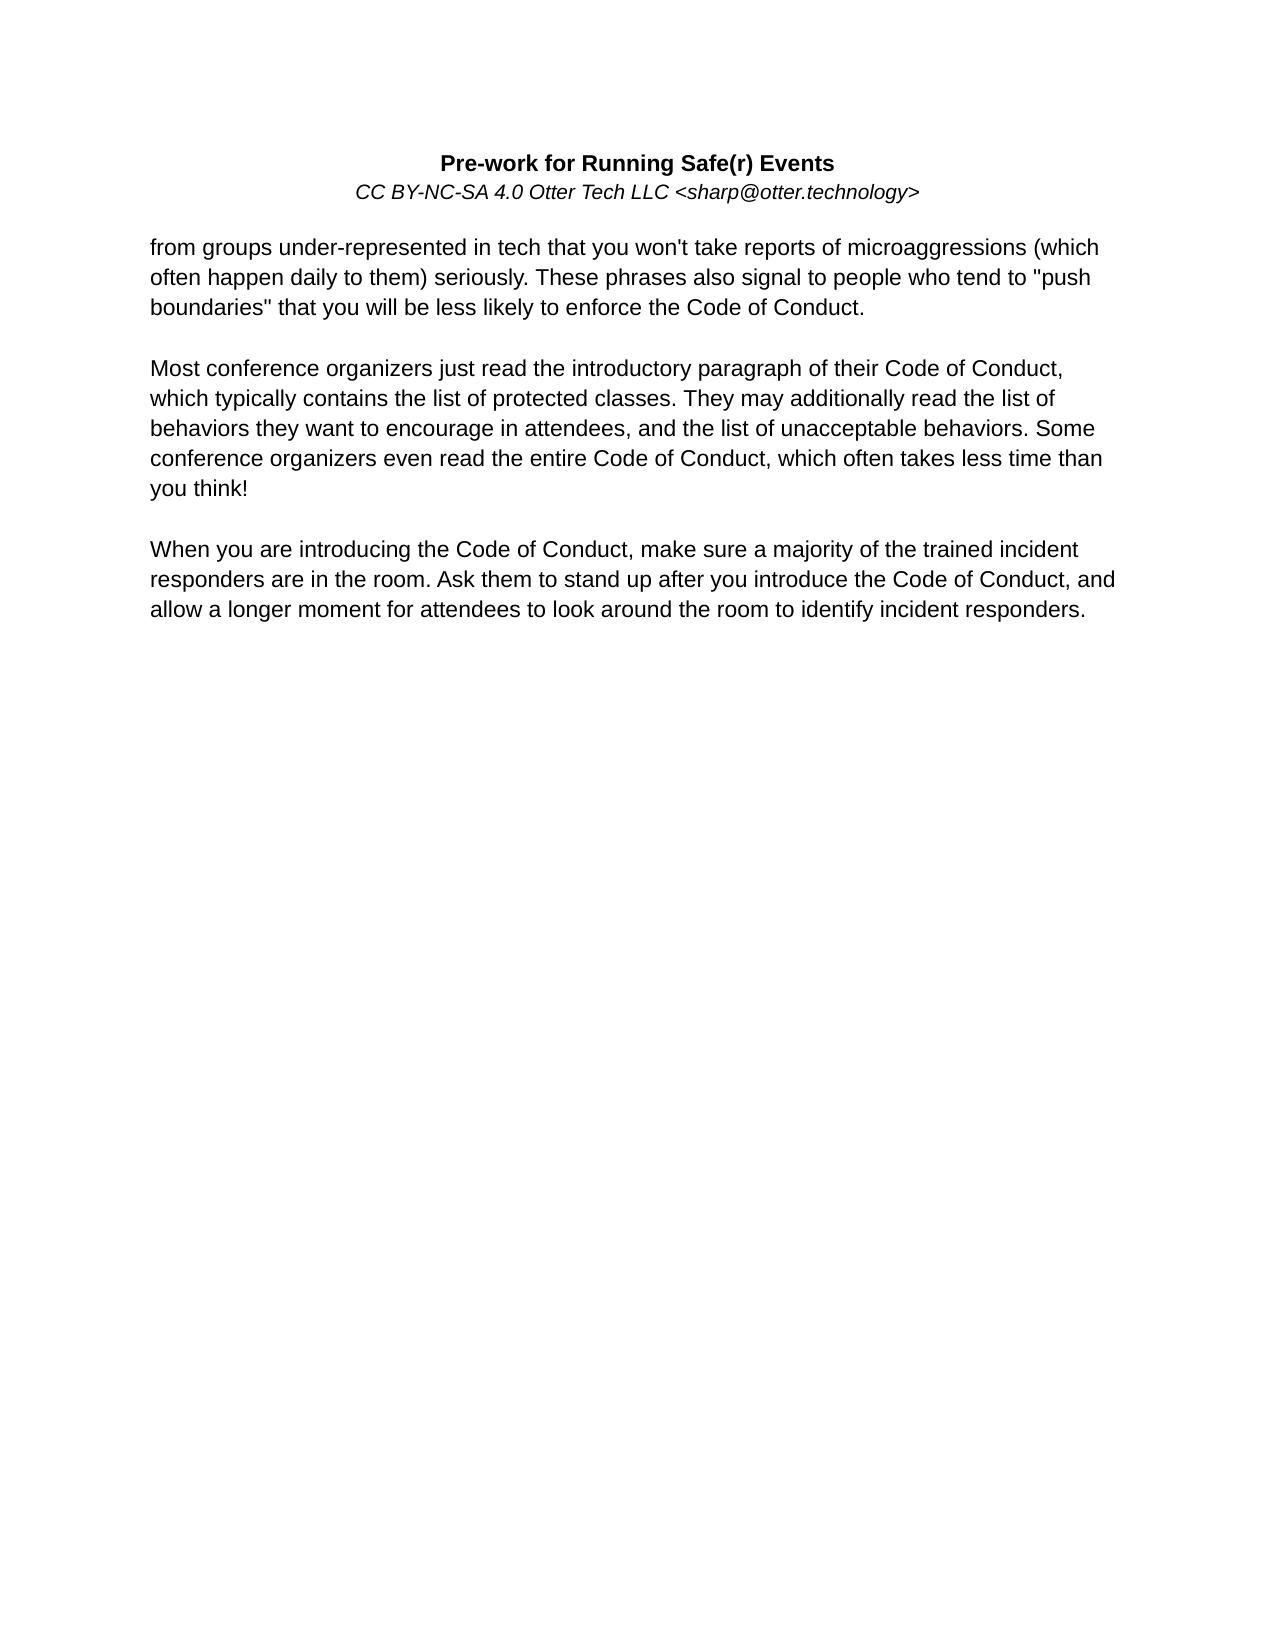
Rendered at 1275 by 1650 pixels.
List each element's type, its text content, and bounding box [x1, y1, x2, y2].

text Most conference organizers just read the introductory paragraph of their Code of Conduct, which typically contains the list of protected classes. They may additionally read the list of behaviors they want to encourage in attendees, and the list of unacceptable behaviors. Some conference organizers even read the entire Code of Conduct, which often takes less time than you think! [150, 354, 1125, 502]
text When you are introducing the Code of Conduct, make sure a majority of the trained incident responders are in the room. Ask them to stand up after you introduce the Code of Conduct, and allow a longer moment for attendees to look around the room to identify incident responders. [150, 536, 1125, 622]
text from groups under-represented in tech that you won't take reports of microaggressions (which often happen daily to them) seriously. These phrases also signal to people who tend to "push boundaries" that you will be less likely to enforce the Code of Conduct. [150, 234, 1125, 320]
